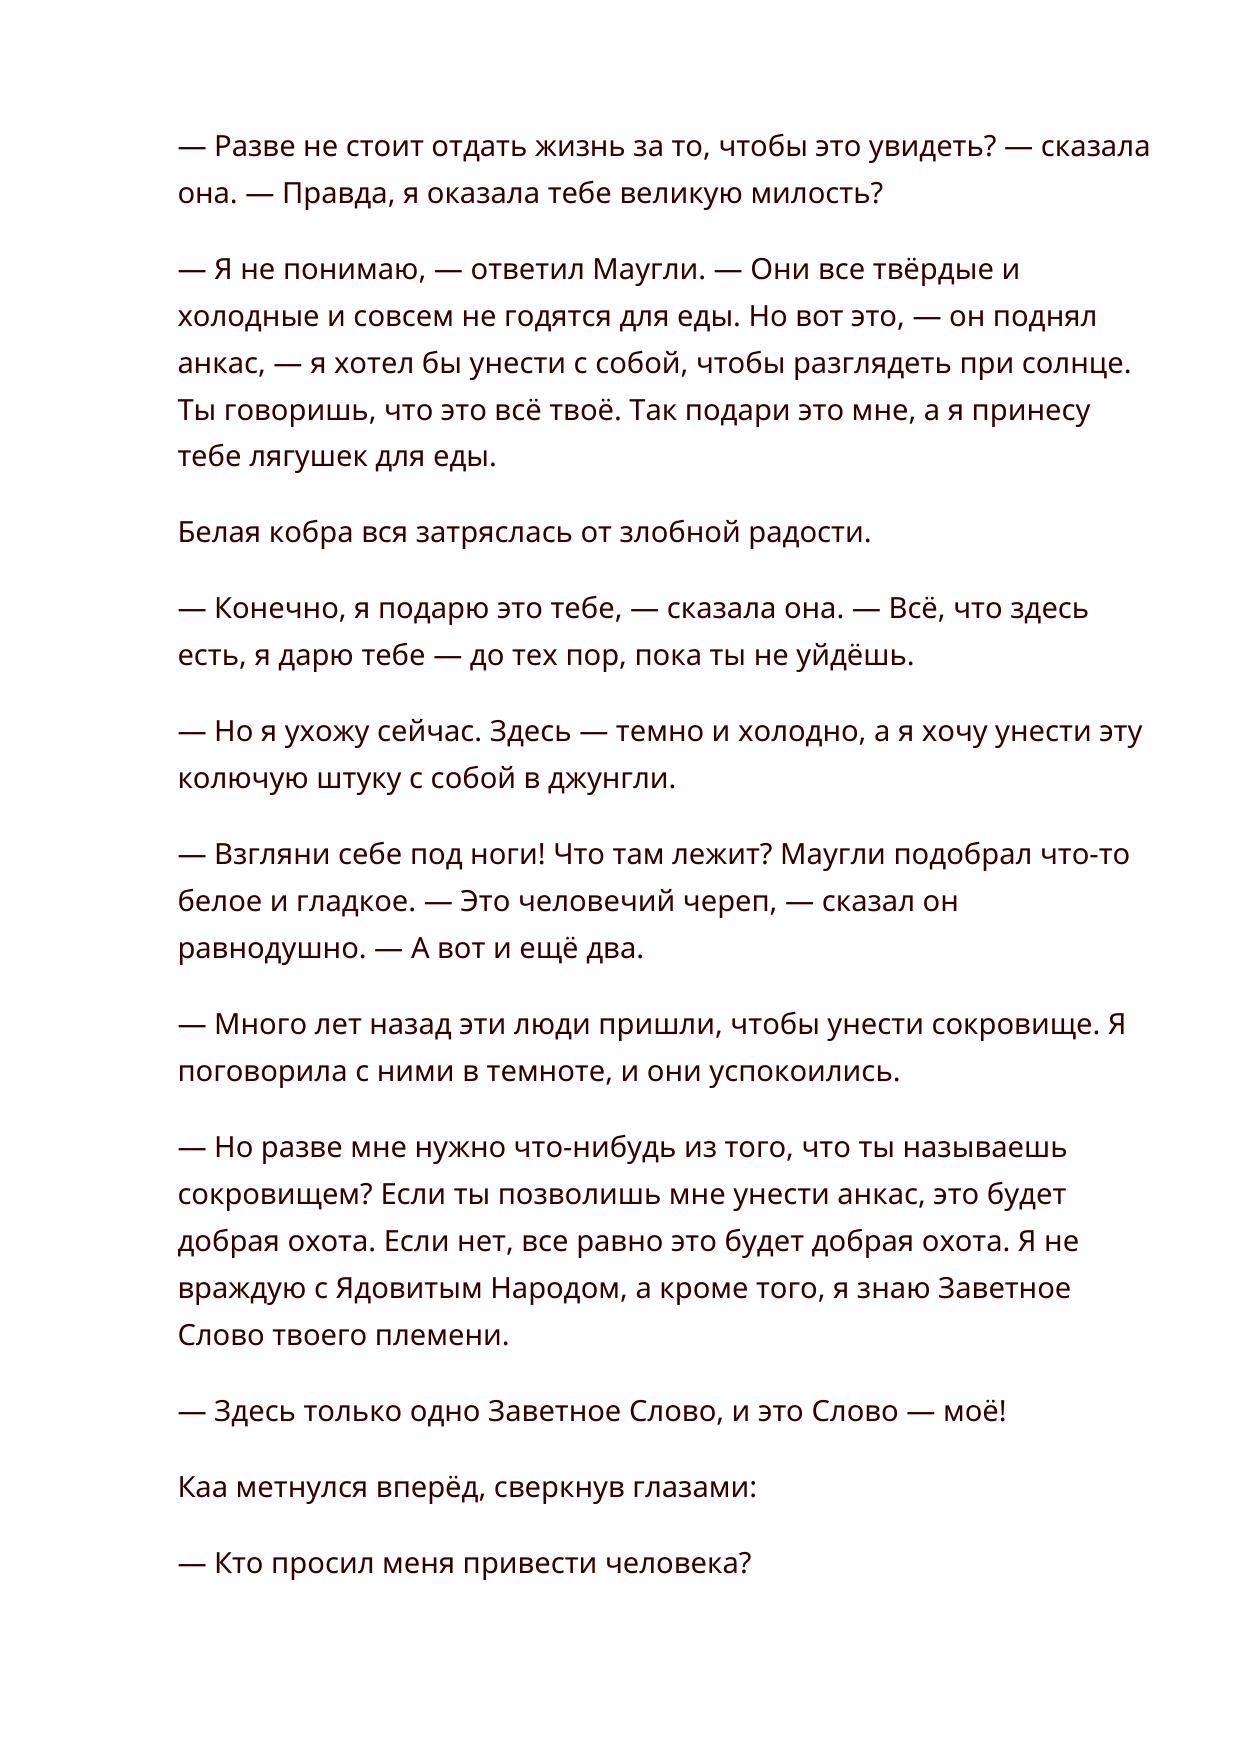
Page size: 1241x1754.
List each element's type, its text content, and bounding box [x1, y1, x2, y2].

text — Но разве мне нужно что-нибудь из того, что ты называешь сокровищем? Если ты позволишь мне унести анкас, это будет добрая охота. Если нет, все равно это будет добрая охота. Я не враждую с Ядовитым Народом, а кроме того, я знаю Заветное Слово твоего племени. [177, 1119, 1152, 1353]
text — Но я ухожу сейчас. Здесь — темно и холодно, а я хочу унести эту колючую штуку с собой в джунгли. [177, 703, 1152, 797]
text Каа метнулся вперёд, сверкнув глазами: [177, 1459, 1152, 1506]
text Белая кобра вся затряслась от злобной радости. [177, 504, 1152, 551]
text — Кто просил меня привести человека? [177, 1535, 1152, 1582]
text — Конечно, я подарю это тебе, — сказала она. — Всё, что здесь есть, я дарю тебе — до тех пор, пока ты не уйдёшь. [177, 581, 1152, 674]
text — Я не понимаю, — ответил Маугли. — Они все твёрдые и холодные и совсем не годятся для еды. Но вот это, — он поднял анкас, — я хотел бы унести с собой, чтобы разглядеть при солнце. Ты говоришь, что это всё твоё. Так подари это мне, а я принесу тебе лягушек для еды. [177, 241, 1152, 475]
text — Разве не стоит отдать жизнь за то, чтобы это увидеть? — сказала она. — Правда, я оказала тебе великую милость? [177, 118, 1152, 212]
text — Много лет назад эти люди пришли, чтобы унести сокровище. Я поговорила с ними в темноте, и они успокоились. [177, 996, 1152, 1090]
text — Взгляни себе под ноги! Что там лежит? Маугли подобрал что-то белое и гладкое. — Это человечий череп, — сказал он равнодушно. — А вот и ещё два. [177, 826, 1152, 967]
text — Здесь только одно Заветное Слово, и это Слово — моё! [177, 1383, 1152, 1429]
